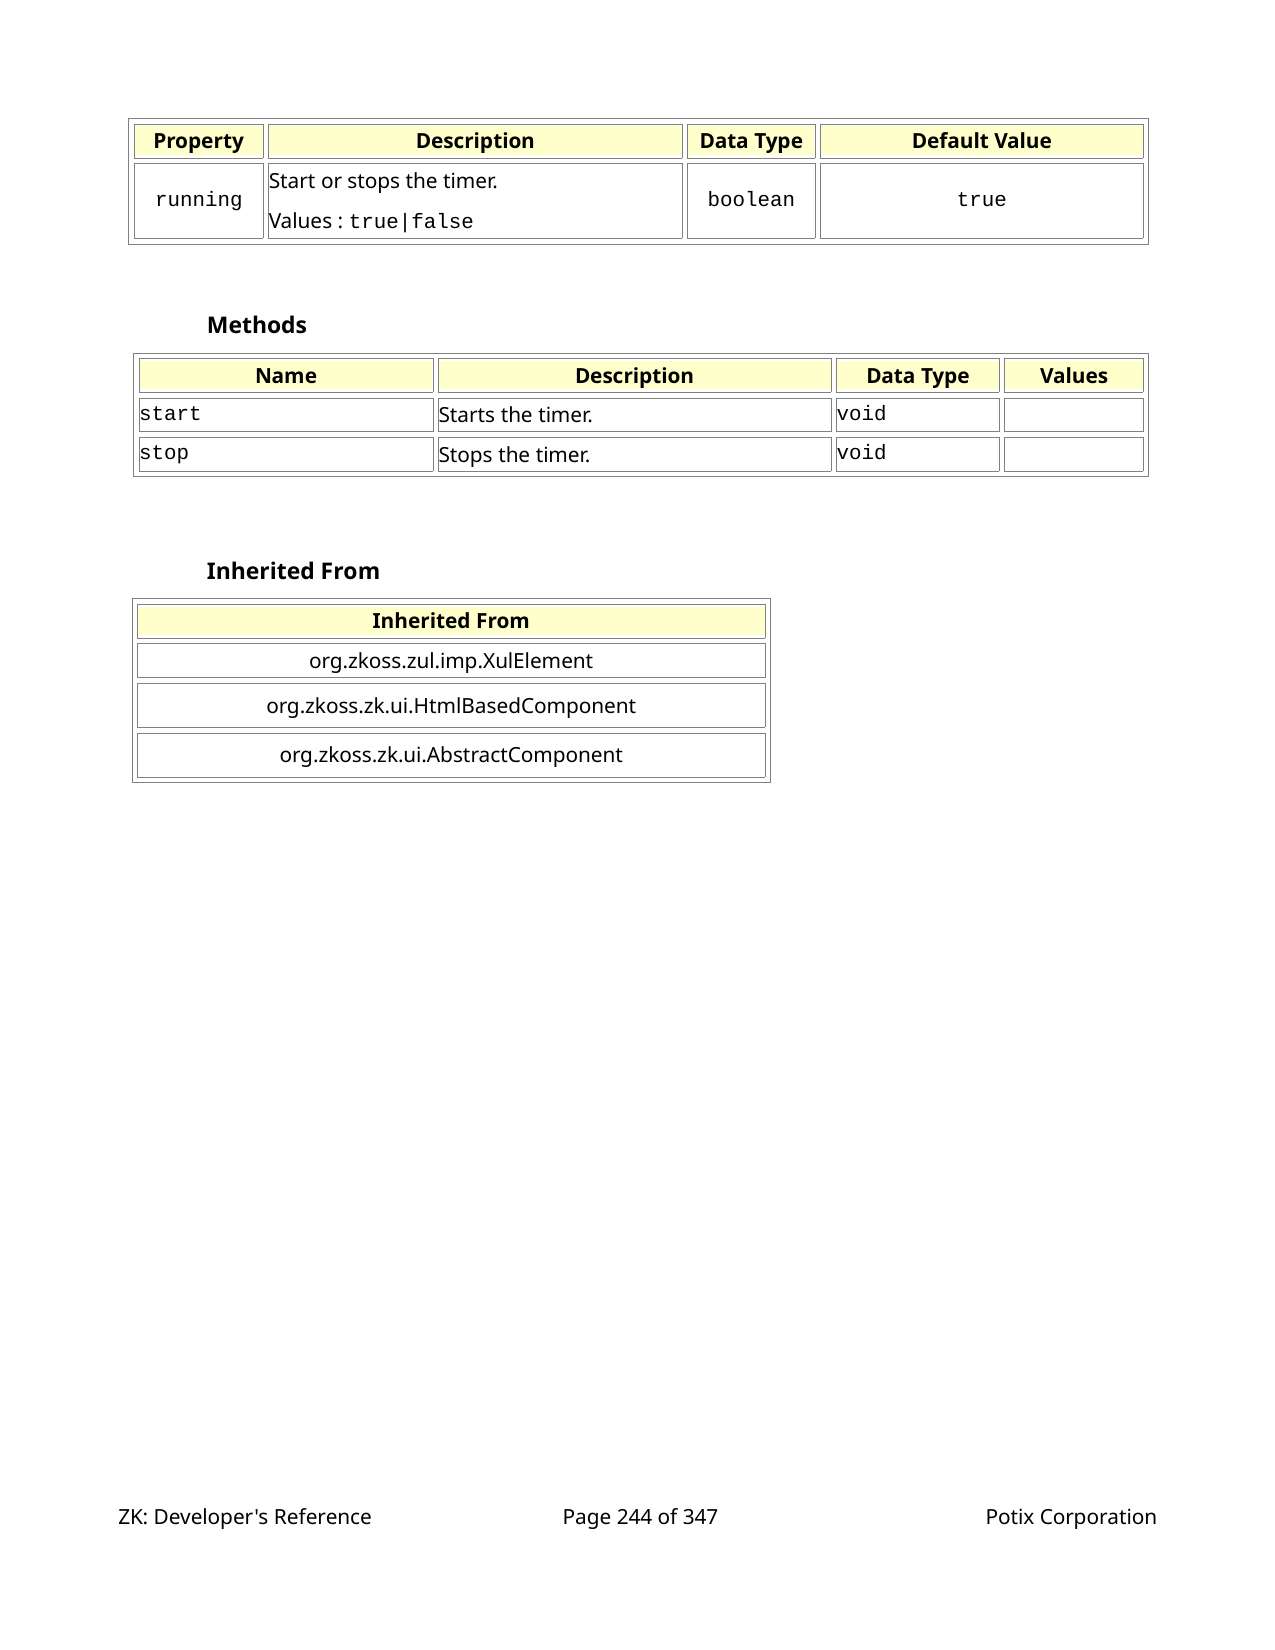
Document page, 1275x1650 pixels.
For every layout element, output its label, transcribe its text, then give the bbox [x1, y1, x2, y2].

table_cell running [131, 158, 266, 238]
table_header Default Value [818, 119, 1146, 158]
table_cell Starts the timer. [435, 392, 833, 431]
subtitle Methods [207, 309, 1157, 340]
table_cell org.zkoss.zk.ui.AbstractComponent [134, 727, 768, 777]
subtitle Inherited From [207, 554, 1157, 586]
table_cell [1002, 431, 1146, 471]
table_cell void [834, 431, 1002, 471]
table_cell true [818, 158, 1146, 238]
table_header Name [136, 354, 435, 392]
table_cell void [834, 392, 1002, 431]
table_cell org.zkoss.zul.imp.XulElement [134, 638, 768, 677]
table_cell [1005, 438, 1143, 471]
table_cell [1005, 399, 1143, 431]
table_cell stop [136, 431, 435, 471]
table_header Property [131, 119, 266, 158]
table_cell Stops the timer. [435, 431, 833, 471]
table_cell start [136, 392, 435, 431]
table_header Values [1002, 354, 1146, 392]
table_header Description [435, 354, 833, 392]
table_header Inherited From [134, 599, 768, 638]
table_cell Start or stops the timer. Values : true|false [266, 158, 685, 238]
table_cell [1002, 392, 1146, 431]
table_header Data Type [685, 119, 817, 158]
table_cell org.zkoss.zk.ui.HtmlBasedComponent [134, 677, 768, 727]
table_header Description [266, 119, 685, 158]
table_header Data Type [834, 354, 1002, 392]
table_cell boolean [685, 158, 817, 238]
